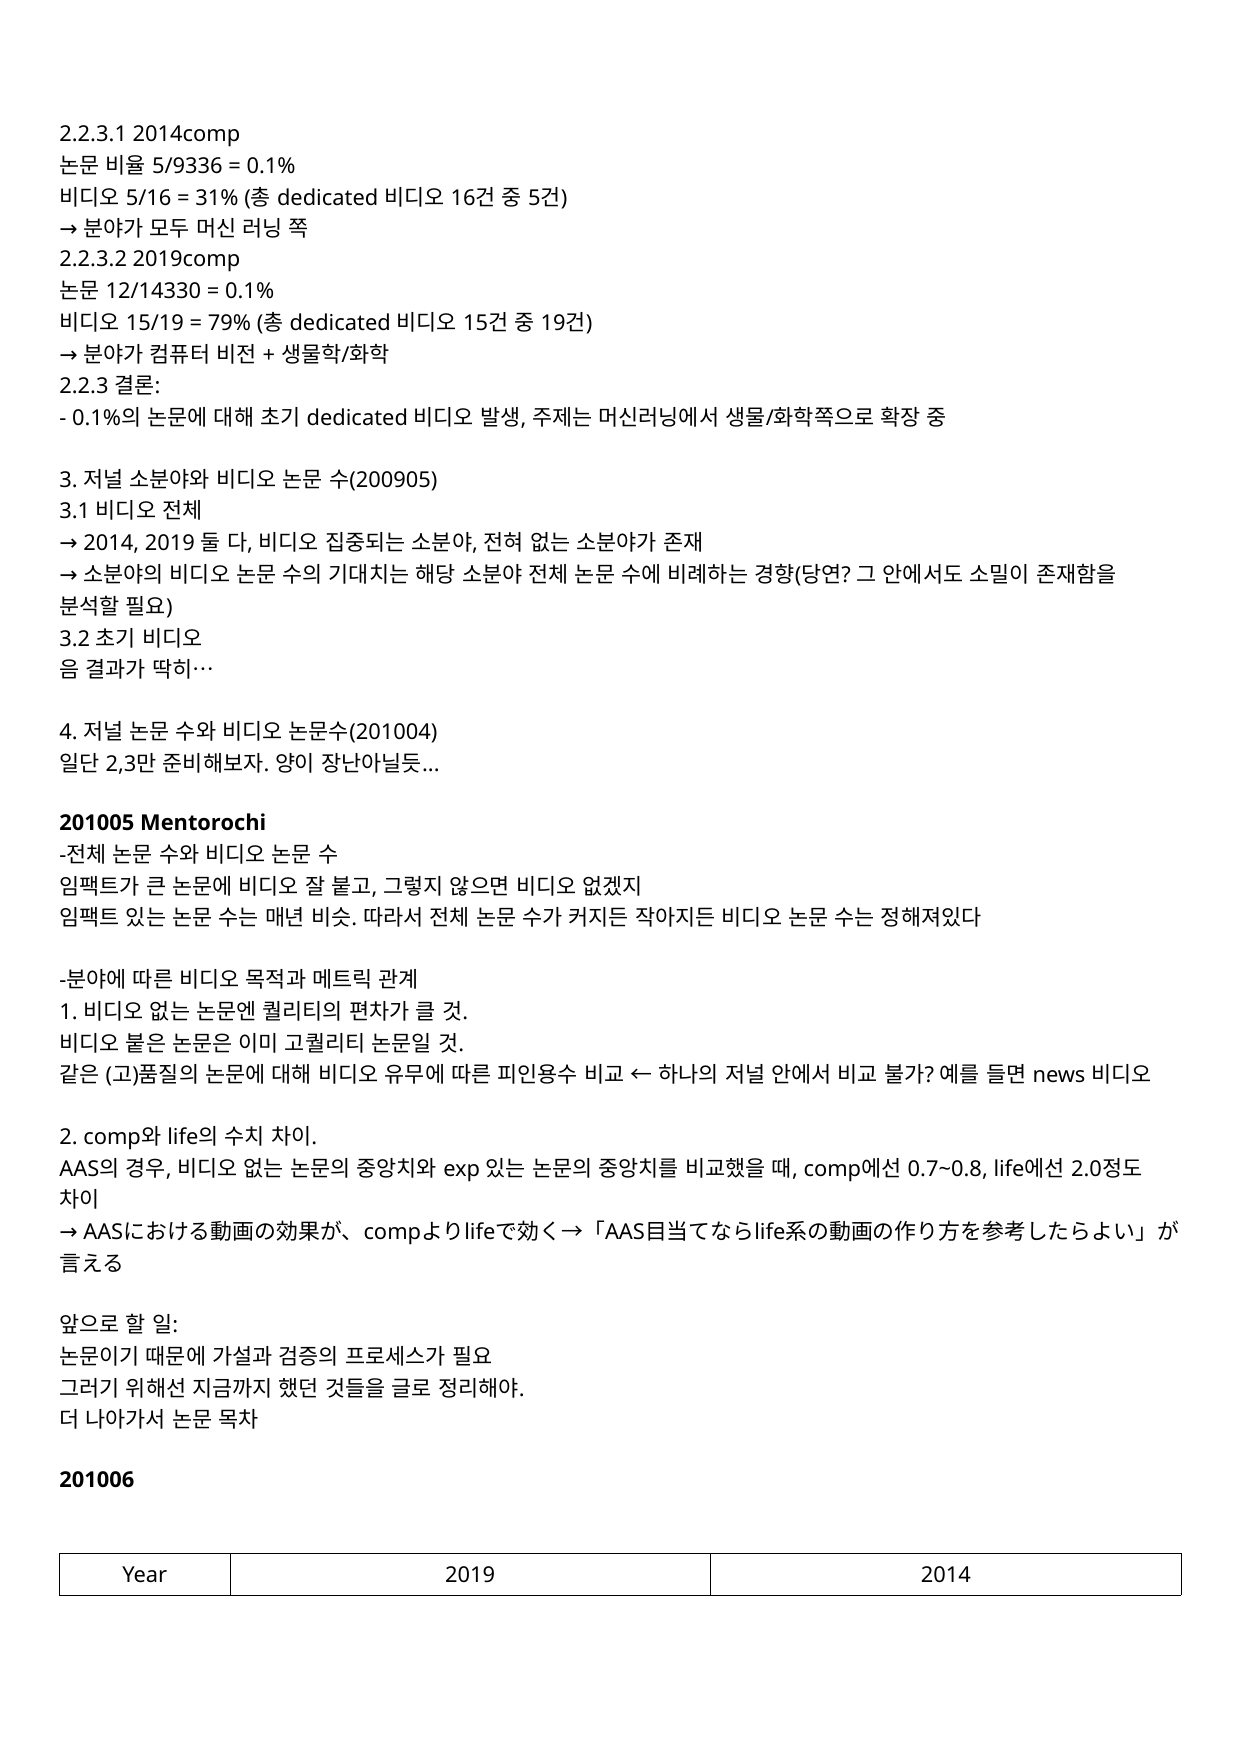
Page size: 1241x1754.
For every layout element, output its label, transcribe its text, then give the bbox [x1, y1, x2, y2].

text 비디오 15/19 = 79% (총 dedicated 비디오 15건 중 19건) [59, 305, 1181, 337]
text 임팩트 있는 논문 수는 매년 비슷. 따라서 전체 논문 수가 커지든 작아지든 비디오 논문 수는 정해져있다 [59, 900, 1181, 932]
text → 2014, 2019 둘 다, 비디오 집중되는 소분야, 전혀 없는 소분야가 존재 [59, 525, 1181, 557]
text 비디오 붙은 논문은 이미 고퀄리티 논문일 것. [59, 1026, 1181, 1057]
text 2.2.3.1 2014comp [59, 118, 1181, 148]
text 201005 Mentorochi [59, 807, 1181, 837]
text 1. 비디오 없는 논문엔 퀄리티의 편차가 클 것. [59, 994, 1181, 1026]
text AAS의 경우, 비디오 없는 논문의 중앙치와 exp 있는 논문의 중앙치를 비교했을 때, comp에선 0.7~0.8, life에선 2.0정도 차이 [59, 1151, 1181, 1214]
text - 0.1%의 논문에 대해 초기 dedicated 비디오 발생, 주제는 머신러닝에서 생물/화학쪽으로 확장 중 [59, 400, 1181, 432]
text 더 나아가서 논문 목차 [59, 1402, 1181, 1434]
text → 소분야의 비디오 논문 수의 기대치는 해당 소분야 전체 논문 수에 비례하는 경향(당연? 그 안에서도 소밀이 존재함을 분석할 필요) [59, 557, 1181, 621]
text -전체 논문 수와 비디오 논문 수 [59, 837, 1181, 869]
text 그러기 위해선 지금까지 했던 것들을 글로 정리해야. [59, 1371, 1181, 1402]
text 임팩트가 큰 논문에 비디오 잘 붙고, 그렇지 않으면 비디오 없겠지 [59, 869, 1181, 900]
text 2.2.3 결론: [59, 368, 1181, 400]
text 201006 [59, 1464, 1181, 1494]
table_header Year [60, 1554, 230, 1595]
text → AASにおける動画の効果が、compよりlifeで効く→「AAS目当てならlife系の動画の作り方を参考したらよい」が言える [59, 1214, 1181, 1277]
text 3. 저널 소분야와 비디오 논문 수(200905) [59, 462, 1181, 493]
text 2.2.3.2 2019comp [59, 243, 1181, 273]
text 음 결과가 딱히… [59, 652, 1181, 684]
text 일단 2,3만 준비해보자. 양이 장난아닐듯... [59, 746, 1181, 777]
text 비디오 5/16 = 31% (총 dedicated 비디오 16건 중 5건) [59, 180, 1181, 211]
text 논문이기 때문에 가설과 검증의 프로세스가 필요 [59, 1339, 1181, 1371]
text 4. 저널 논문 수와 비디오 논문수(201004) [59, 714, 1181, 746]
text -분야에 따른 비디오 목적과 메트릭 관계 [59, 962, 1181, 994]
text → 분야가 컴퓨터 비전 + 생물학/화학 [59, 337, 1181, 368]
text → 분야가 모두 머신 러닝 쪽 [59, 211, 1181, 243]
text 같은 (고)품질의 논문에 대해 비디오 유무에 따른 피인용수 비교 ← 하나의 저널 안에서 비교 불가? 예를 들면 news 비디오 [59, 1057, 1181, 1089]
text 3.2 초기 비디오 [59, 621, 1181, 652]
text 앞으로 할 일: [59, 1307, 1181, 1339]
text 논문 12/14330 = 0.1% [59, 273, 1181, 305]
text 2. comp와 life의 수치 차이. [59, 1119, 1181, 1151]
table_header 2014 [711, 1554, 1181, 1595]
text 3.1 비디오 전체 [59, 493, 1181, 525]
text 논문 비율 5/9336 = 0.1% [59, 148, 1181, 180]
table_header 2019 [231, 1554, 710, 1595]
